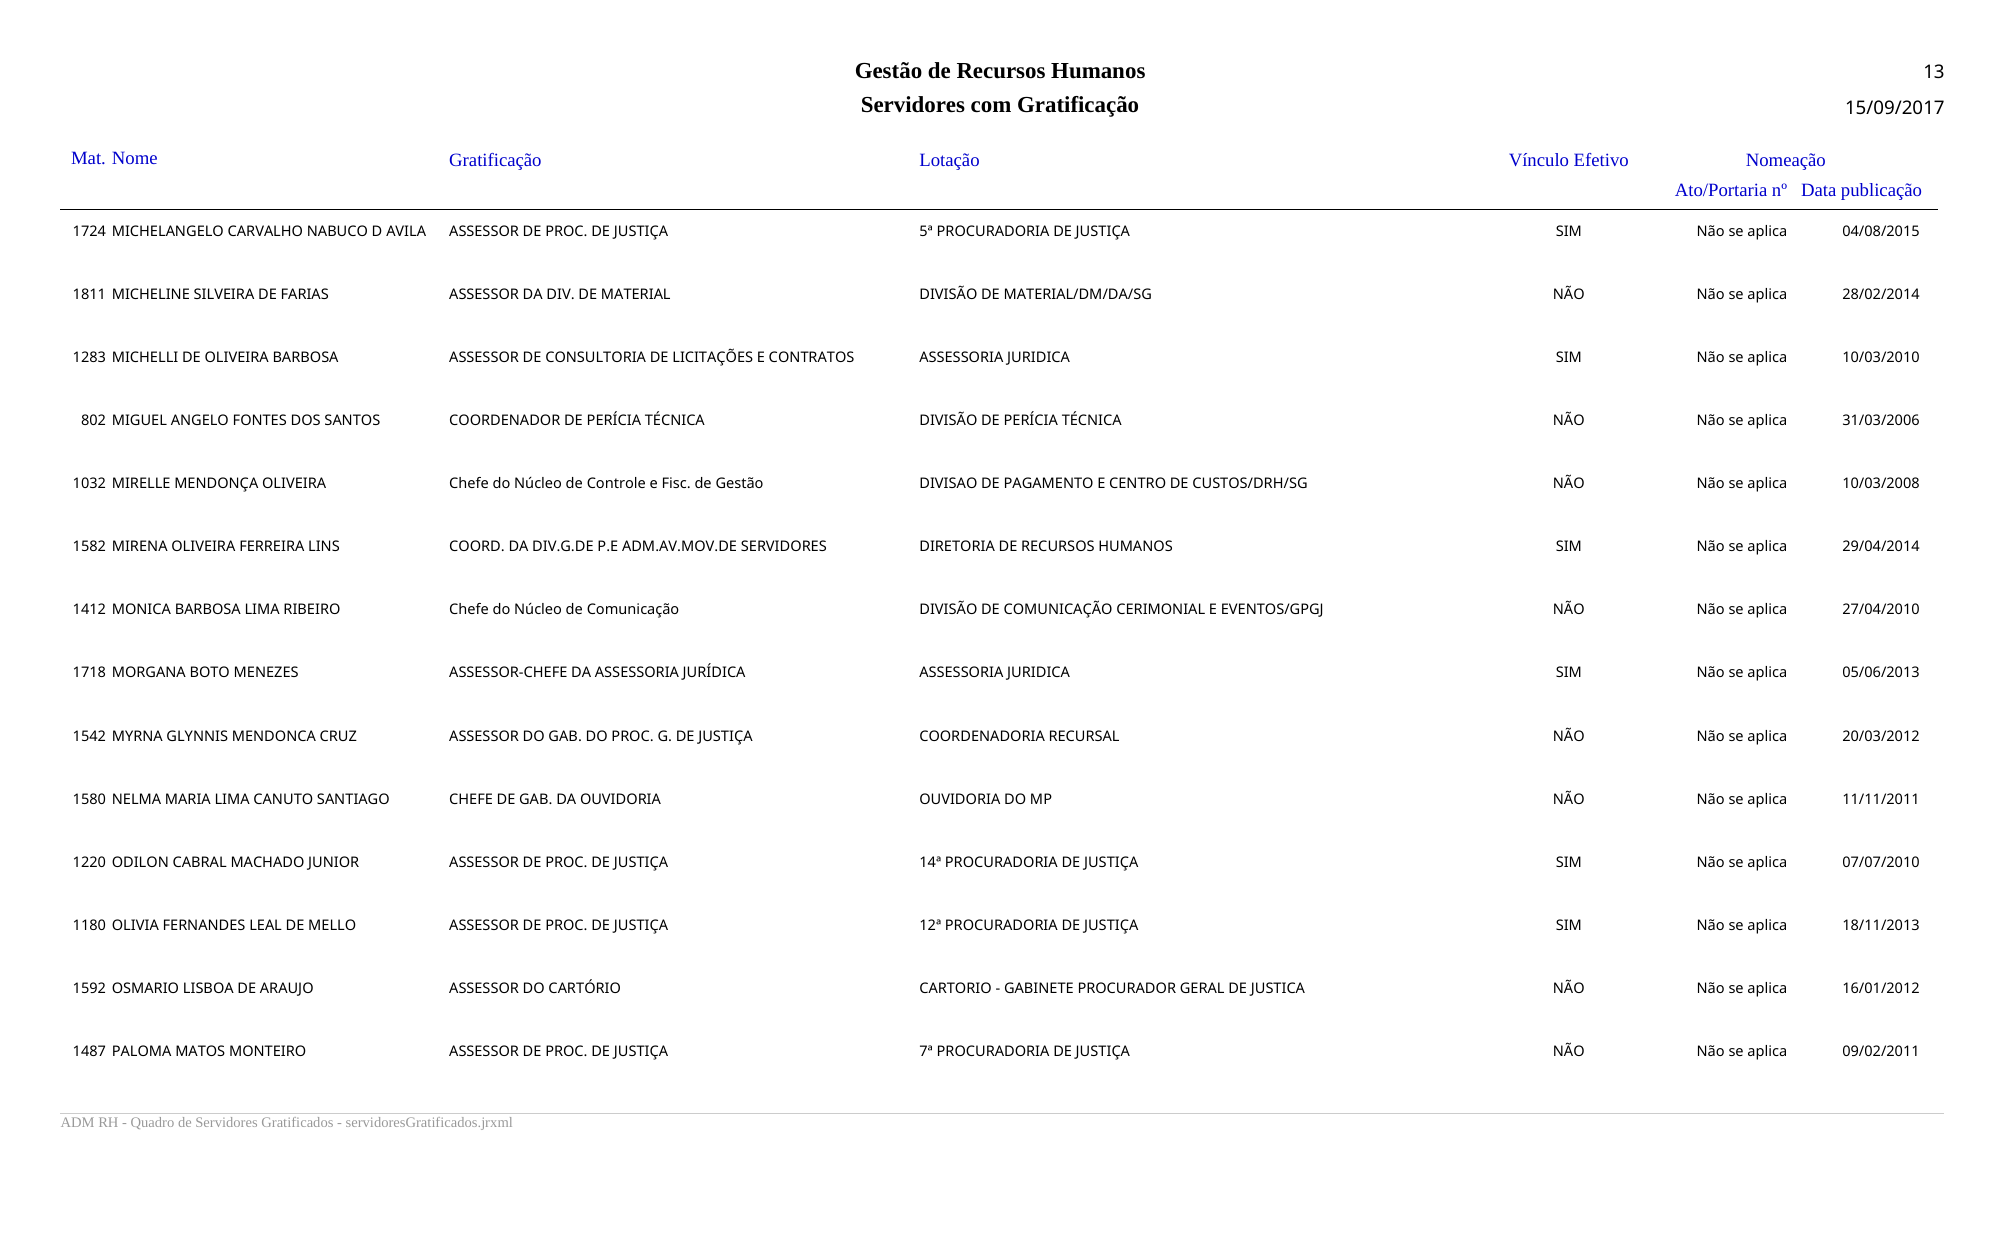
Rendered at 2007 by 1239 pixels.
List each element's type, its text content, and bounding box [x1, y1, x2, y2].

table_cell MIGUEL ANGELO FONTES DOS SANTOS [112, 410, 440, 470]
table_cell [1642, 375, 2007, 389]
table_cell [0, 943, 112, 957]
table_cell ASSESSOR-CHEFE DA ASSESSORIA JURÍDICA [449, 662, 910, 722]
table_cell [910, 880, 919, 894]
table_cell [0, 389, 112, 407]
table_cell [440, 768, 449, 785]
table_cell [1922, 179, 2007, 208]
table_cell [1486, 662, 1495, 691]
table_cell [1642, 943, 2007, 957]
table_cell [1486, 263, 2007, 280]
table_cell NÃO [1495, 789, 1642, 831]
table_cell [1486, 1041, 1495, 1069]
table_cell ASSESSORIA JURIDICA [919, 662, 1486, 722]
table_cell [1922, 149, 2007, 177]
table_cell MYRNA GLYNNIS MENDONCA CRUZ [112, 725, 440, 785]
table_cell [0, 641, 112, 659]
table_cell [1787, 789, 1792, 817]
table_cell [1642, 817, 2007, 831]
table_cell [1642, 149, 1649, 177]
table_cell 28/02/2014 [1793, 284, 1919, 312]
table_cell Não se aplica [1649, 599, 1787, 628]
table_cell NÃO [1495, 410, 1642, 452]
table_cell [1486, 452, 2007, 470]
table_cell 1283 [9, 347, 106, 375]
table_cell [910, 662, 919, 691]
table_cell [1787, 347, 1792, 375]
table_cell [0, 536, 9, 564]
table_cell [1920, 284, 2007, 312]
table_cell [1486, 852, 1495, 880]
table_cell [1642, 410, 1649, 438]
table_cell [1787, 536, 1792, 564]
table_cell [106, 599, 112, 628]
table_cell [440, 1070, 449, 1083]
table_cell Não se aplica [1649, 1041, 1787, 1069]
table_cell [1945, 1113, 2007, 1137]
table_cell ADM RH - Quadro de Servidores Gratificados - servidoresGratificados.jrxml [60, 1114, 1944, 1137]
table_cell [0, 59, 213, 85]
table_cell Não se aplica [1649, 789, 1787, 817]
table_cell [1486, 978, 1495, 1006]
table_cell [1920, 978, 2007, 1006]
table_cell [1486, 1006, 1495, 1020]
table_cell [0, 704, 112, 722]
table_cell [1486, 536, 1495, 564]
table_cell ASSESSOR DO GAB. DO PROC. G. DE JUSTIÇA [449, 725, 910, 785]
table_cell [1642, 249, 2007, 262]
table_cell [106, 220, 112, 249]
table_cell 1220 [9, 852, 106, 880]
table_cell [1642, 754, 2007, 767]
table_cell [440, 894, 449, 912]
table_cell [106, 149, 112, 177]
table_cell [1787, 220, 1792, 249]
table_cell [910, 852, 919, 880]
table_cell 1412 [9, 599, 106, 628]
table_cell [0, 501, 112, 515]
table_cell [106, 284, 112, 312]
table_cell DIVISAO DE PAGAMENTO E CENTRO DE CUSTOS/DRH/SG [919, 473, 1486, 533]
table_cell [1787, 662, 1792, 691]
table_cell [0, 768, 112, 785]
table_cell [0, 817, 112, 831]
table_cell [0, 312, 112, 326]
table_cell OSMARIO LISBOA DE ARAUJO [112, 978, 440, 1038]
table_cell [1486, 768, 2007, 785]
table_cell [0, 725, 9, 754]
table_cell [440, 1041, 449, 1069]
table_cell Lotação [919, 149, 1486, 178]
table_cell [1642, 536, 1649, 564]
table_cell [910, 501, 919, 515]
table_cell DIVISÃO DE COMUNICAÇÃO CERIMONIAL E EVENTOS/GPGJ [919, 599, 1486, 659]
table_cell MIRELLE MENDONÇA OLIVEIRA [112, 473, 440, 533]
table_cell NÃO [1495, 1041, 1642, 1083]
table_cell [910, 1041, 919, 1069]
table_cell [1920, 410, 2007, 438]
table_cell 27/04/2010 [1793, 599, 1919, 628]
table_cell OLIVIA FERNANDES LEAL DE MELLO [112, 915, 440, 975]
table_cell ASSESSOR DA DIV. DE MATERIAL [449, 284, 910, 343]
table_cell [0, 263, 112, 280]
table_cell [1787, 915, 1792, 943]
table_cell [1486, 957, 2007, 975]
table_cell [0, 85, 2007, 91]
table_cell ASSESSOR DE CONSULTORIA DE LICITAÇÕES E CONTRATOS [449, 347, 910, 407]
table_cell [1486, 149, 1495, 177]
table_cell [1486, 438, 1495, 452]
table_cell [440, 915, 449, 943]
table_cell [910, 817, 919, 831]
table_header [0, 0, 2007, 57]
table_cell [910, 312, 919, 326]
table_cell 15/09/2017 [1790, 95, 1944, 123]
table_cell [1920, 662, 2007, 691]
table_cell Não se aplica [1649, 852, 1787, 880]
table_cell [0, 662, 9, 691]
table_cell [1486, 347, 1495, 375]
table_cell ASSESSOR DE PROC. DE JUSTIÇA [449, 1041, 910, 1101]
table_cell [440, 852, 449, 880]
table_cell [910, 284, 919, 312]
table_cell MICHELINE SILVEIRA DE FARIAS [112, 284, 440, 343]
table_cell [1642, 1006, 2007, 1020]
table_cell Ato/Portaria nº [1649, 179, 1787, 208]
table_cell 10/03/2008 [1793, 473, 1919, 501]
table_cell [1642, 501, 2007, 515]
table_cell PALOMA MATOS MONTEIRO [112, 1041, 440, 1101]
table_cell [1642, 599, 1649, 628]
table_cell CARTORIO - GABINETE PROCURADOR GERAL DE JUSTICA [919, 978, 1486, 1038]
table_cell DIRETORIA DE RECURSOS HUMANOS [919, 536, 1486, 596]
table_cell 5ª PROCURADORIA DE JUSTIÇA [919, 220, 1486, 280]
table_cell [1920, 473, 2007, 501]
table_cell [1486, 641, 2007, 659]
table_cell [1642, 852, 1649, 880]
table_cell [1642, 565, 2007, 578]
table_cell [0, 957, 112, 975]
table_cell 1592 [9, 978, 106, 1006]
table_cell 802 [9, 410, 106, 438]
table_cell [440, 662, 449, 691]
table_cell [1486, 375, 1495, 389]
table_cell SIM [1495, 915, 1642, 957]
table_cell [1486, 691, 1495, 704]
table_cell [0, 249, 112, 262]
table_cell [0, 1020, 112, 1038]
table_cell [910, 641, 919, 659]
table_cell [0, 326, 112, 343]
table_cell COORD. DA DIV.G.DE P.E ADM.AV.MOV.DE SERVIDORES [449, 536, 910, 596]
table_cell [440, 263, 449, 280]
table_cell [910, 831, 919, 848]
table_cell [910, 149, 919, 177]
table_cell MORGANA BOTO MENEZES [112, 662, 440, 722]
table_cell 31/03/2006 [1793, 410, 1919, 438]
table_cell [0, 628, 112, 641]
table_cell [910, 347, 919, 375]
table_cell [1920, 220, 2007, 249]
table_cell 07/07/2010 [1793, 852, 1919, 880]
table_cell [0, 95, 213, 123]
table_cell [1486, 220, 1495, 249]
table_cell [1642, 473, 1649, 501]
table_cell [1486, 894, 2007, 912]
table_cell [1920, 1041, 2007, 1069]
table_cell 1032 [9, 473, 106, 501]
table_cell [1486, 565, 1495, 578]
table_cell [0, 789, 9, 817]
table_cell [440, 452, 449, 470]
table_cell 09/02/2011 [1793, 1041, 1919, 1069]
table_cell [1642, 662, 1649, 691]
table_cell [910, 915, 919, 943]
table_cell [440, 347, 449, 375]
table_cell [910, 1006, 919, 1020]
table_cell [1486, 284, 1495, 312]
table_cell [440, 515, 449, 533]
table_cell [1486, 1083, 2007, 1101]
table_cell [1642, 725, 1649, 754]
table_cell [440, 1083, 449, 1101]
table_cell [910, 1083, 919, 1101]
table_cell [910, 1020, 919, 1038]
table_cell [910, 978, 919, 1006]
table_cell 1580 [9, 789, 106, 817]
table_cell [910, 410, 919, 438]
table_cell [1486, 410, 1495, 438]
table_cell [0, 894, 112, 912]
table_cell [0, 438, 112, 452]
table_cell [1920, 347, 2007, 375]
table_cell 12ª PROCURADORIA DE JUSTIÇA [919, 915, 1486, 975]
table_cell [440, 978, 449, 1006]
table_cell [0, 831, 112, 848]
table_cell [440, 725, 449, 754]
table_cell [440, 754, 449, 767]
table_cell 1487 [9, 1041, 106, 1069]
table_header Mat. [44, 147, 106, 177]
table_cell ASSESSORIA JURIDICA [919, 347, 1486, 407]
table_cell [0, 284, 9, 312]
table_cell [1642, 438, 2007, 452]
table_cell [440, 957, 449, 975]
table_cell [106, 347, 112, 375]
table_cell 29/04/2014 [1793, 536, 1919, 564]
table_cell [1642, 880, 2007, 894]
table_cell [440, 565, 449, 578]
table_cell NÃO [1495, 473, 1642, 515]
table_cell [910, 789, 919, 817]
table_cell [1642, 312, 2007, 326]
table_cell [0, 410, 9, 438]
table_cell [1642, 978, 1649, 1006]
table_cell [910, 263, 919, 280]
table_cell [1486, 943, 1495, 957]
table_cell [1920, 599, 2007, 628]
table_cell [1486, 725, 1495, 754]
table_cell ASSESSOR DE PROC. DE JUSTIÇA [449, 852, 910, 912]
table_cell 04/08/2015 [1793, 220, 1919, 249]
table_cell SIM [1495, 220, 1642, 262]
table_cell OUVIDORIA DO MP [919, 789, 1486, 848]
table_cell [910, 389, 919, 407]
table_cell [1787, 1041, 1792, 1069]
table_cell [1486, 599, 1495, 628]
table_cell [910, 452, 919, 470]
table_cell [1945, 95, 2007, 123]
table_cell [910, 438, 919, 452]
table_cell [1486, 389, 2007, 407]
table_cell [440, 536, 449, 564]
table_cell [910, 725, 919, 754]
table_cell [106, 662, 112, 691]
table_cell 1724 [9, 220, 106, 249]
table_cell [910, 578, 919, 596]
table_cell [440, 326, 449, 343]
table_cell [106, 536, 112, 564]
table_cell [0, 1041, 9, 1069]
table_cell 14ª PROCURADORIA DE JUSTIÇA [919, 852, 1486, 912]
table_cell [1486, 473, 1495, 501]
table_cell [106, 725, 112, 754]
table_cell [1642, 1041, 1649, 1069]
table_cell [0, 179, 1649, 208]
table_cell Vínculo Efetivo [1495, 149, 1642, 178]
table_cell [440, 249, 449, 262]
table_cell [1642, 691, 2007, 704]
table_cell Chefe do Núcleo de Comunicação [449, 599, 910, 659]
table_cell MIRENA OLIVEIRA FERREIRA LINS [112, 536, 440, 596]
table_cell [1787, 978, 1792, 1006]
table_cell [1642, 915, 1649, 943]
table_cell [910, 473, 919, 501]
table_cell 16/01/2012 [1793, 978, 1919, 1006]
table_cell [0, 123, 2007, 147]
table_cell 05/06/2013 [1793, 662, 1919, 691]
table_cell [0, 1113, 60, 1137]
table_cell [1486, 754, 1495, 767]
table_cell [440, 691, 449, 704]
table_header Nome [112, 147, 199, 177]
table_cell [1486, 817, 1495, 831]
table_cell [0, 599, 9, 628]
table_cell [910, 628, 919, 641]
table_cell [910, 1070, 919, 1083]
table_cell SIM [1495, 347, 1642, 389]
table_cell [106, 978, 112, 1006]
table_cell [1486, 1070, 1495, 1083]
table_cell [0, 1006, 112, 1020]
table_cell [440, 473, 449, 501]
table_cell [440, 312, 449, 326]
table_cell [440, 831, 449, 848]
table_cell NÃO [1495, 725, 1642, 767]
table_cell MICHELLI DE OLIVEIRA BARBOSA [112, 347, 440, 407]
table_cell [1486, 312, 1495, 326]
table_cell 1542 [9, 725, 106, 754]
table_cell [910, 249, 919, 262]
table_cell [1486, 628, 1495, 641]
table_cell [106, 1041, 112, 1069]
table_cell [910, 375, 919, 389]
table_cell [106, 473, 112, 501]
table_cell [1642, 628, 2007, 641]
table_cell [1920, 789, 2007, 817]
table_cell ASSESSOR DE PROC. DE JUSTIÇA [449, 915, 910, 975]
table_cell [1787, 852, 1792, 880]
table_cell [910, 515, 919, 533]
table_cell [1787, 473, 1792, 501]
table_cell Gratificação [449, 149, 910, 178]
table_cell COORDENADORIA RECURSAL [919, 725, 1486, 785]
table_cell ASSESSOR DE PROC. DE JUSTIÇA [449, 220, 910, 280]
table_cell [1642, 789, 1649, 817]
table_cell [0, 1101, 2007, 1113]
table_cell [1486, 880, 1495, 894]
table_cell [1920, 725, 2007, 754]
table_cell 7ª PROCURADORIA DE JUSTIÇA [919, 1041, 1486, 1101]
table_cell [1486, 326, 2007, 343]
table_cell [0, 852, 9, 880]
table_cell [440, 220, 449, 249]
table_cell [440, 389, 449, 407]
table_cell [440, 641, 449, 659]
table_cell [0, 452, 112, 470]
table_cell NÃO [1495, 284, 1642, 326]
table_cell SIM [1495, 662, 1642, 704]
table_cell NÃO [1495, 599, 1642, 641]
table_cell [0, 915, 9, 943]
table_cell [910, 565, 919, 578]
table_cell 1180 [9, 915, 106, 943]
table_cell [440, 284, 449, 312]
table_cell DIVISÃO DE MATERIAL/DM/DA/SG [919, 284, 1486, 343]
table_cell 1718 [9, 662, 106, 691]
table_cell [0, 473, 9, 501]
table_cell Gestão de Recursos Humanos [213, 57, 1787, 85]
table_cell 13 [1790, 59, 1944, 85]
table_cell [1642, 347, 1649, 375]
table_cell [106, 410, 112, 438]
table_cell [1486, 515, 2007, 533]
table_cell [440, 375, 449, 389]
table_cell [440, 438, 449, 452]
table_cell [910, 326, 919, 343]
table_cell [1642, 284, 1649, 312]
table_cell [910, 704, 919, 722]
table_cell [1787, 599, 1792, 628]
table_cell 11/11/2011 [1793, 789, 1919, 817]
table_cell [0, 220, 9, 249]
table_cell [1945, 59, 2007, 85]
table_cell [910, 691, 919, 704]
table_cell [1642, 220, 1649, 249]
table_cell [0, 978, 9, 1006]
table_cell [440, 880, 449, 894]
table_cell Não se aplica [1649, 662, 1787, 691]
table_cell [0, 691, 112, 704]
table_cell Não se aplica [1649, 284, 1787, 312]
table_cell Servidores com Gratificação [213, 91, 1787, 123]
table_cell [0, 1083, 112, 1101]
table_cell NÃO [1495, 978, 1642, 1020]
table_cell [440, 501, 449, 515]
table_cell Não se aplica [1649, 725, 1787, 754]
table_cell MONICA BARBOSA LIMA RIBEIRO [112, 599, 440, 659]
table_cell Chefe do Núcleo de Controle e Fisc. de Gestão [449, 473, 910, 533]
table_cell [1787, 725, 1792, 754]
table_cell [440, 599, 449, 628]
table_cell [440, 410, 449, 438]
table_cell [440, 704, 449, 722]
table_cell NELMA MARIA LIMA CANUTO SANTIAGO [112, 789, 440, 848]
table_cell [1486, 915, 1495, 943]
table_cell Não se aplica [1649, 536, 1787, 564]
table_cell ODILON CABRAL MACHADO JUNIOR [112, 852, 440, 912]
table_cell ASSESSOR DO CARTÓRIO [449, 978, 910, 1038]
table_cell [1920, 536, 2007, 564]
table_cell [1787, 410, 1792, 438]
table_cell 1811 [9, 284, 106, 312]
table_cell [0, 565, 112, 578]
table_cell [440, 1006, 449, 1020]
table_cell CHEFE DE GAB. DA OUVIDORIA [449, 789, 910, 848]
table_cell [0, 880, 112, 894]
table_cell [1642, 1070, 2007, 1083]
table_cell [0, 1070, 112, 1083]
table_cell [910, 894, 919, 912]
table_cell Não se aplica [1649, 220, 1787, 249]
table_cell [106, 915, 112, 943]
table_cell [910, 536, 919, 564]
table_cell [440, 817, 449, 831]
table_cell [0, 375, 112, 389]
table_cell [1486, 789, 1495, 817]
table_cell [910, 957, 919, 975]
table_cell Data publicação [1787, 179, 1922, 208]
table_cell [0, 578, 112, 596]
table_cell DIVISÃO DE PERÍCIA TÉCNICA [919, 410, 1486, 470]
table_cell Não se aplica [1649, 978, 1787, 1006]
table_cell [910, 754, 919, 767]
table_cell [440, 578, 449, 596]
table_cell [1486, 831, 2007, 848]
table_cell [440, 943, 449, 957]
table_cell [1486, 501, 1495, 515]
table_cell [0, 149, 44, 177]
table_cell 20/03/2012 [1793, 725, 1919, 754]
table_cell [0, 754, 112, 767]
table_cell [0, 347, 9, 375]
table_cell Não se aplica [1649, 915, 1787, 943]
table_cell [910, 943, 919, 957]
table_cell [440, 628, 449, 641]
table_cell [1486, 704, 2007, 722]
table_cell [199, 149, 449, 177]
table_cell 10/03/2010 [1793, 347, 1919, 375]
table_cell COORDENADOR DE PERÍCIA TÉCNICA [449, 410, 910, 470]
table_cell [1920, 915, 2007, 943]
table_cell Não se aplica [1649, 473, 1787, 501]
table_cell [1486, 249, 1495, 262]
table_cell [1787, 284, 1792, 312]
table_cell SIM [1495, 536, 1642, 578]
table_cell [0, 211, 2007, 220]
table_cell [106, 789, 112, 817]
table_cell [1920, 852, 2007, 880]
table_cell [910, 599, 919, 628]
table_cell [0, 515, 112, 533]
table_cell Não se aplica [1649, 347, 1787, 375]
table_cell [1486, 578, 2007, 596]
table_cell [440, 1020, 449, 1038]
table_cell Não se aplica [1649, 410, 1787, 438]
table_cell [440, 789, 449, 817]
table_cell [910, 220, 919, 249]
table_cell 1582 [9, 536, 106, 564]
table_cell MICHELANGELO CARVALHO NABUCO D AVILA [112, 220, 440, 280]
table_cell Nomeação [1649, 149, 1922, 178]
table_cell [106, 852, 112, 880]
table_cell [1486, 1020, 2007, 1038]
table_cell [910, 768, 919, 785]
table_cell SIM [1495, 852, 1642, 894]
table_cell 18/11/2013 [1793, 915, 1919, 943]
